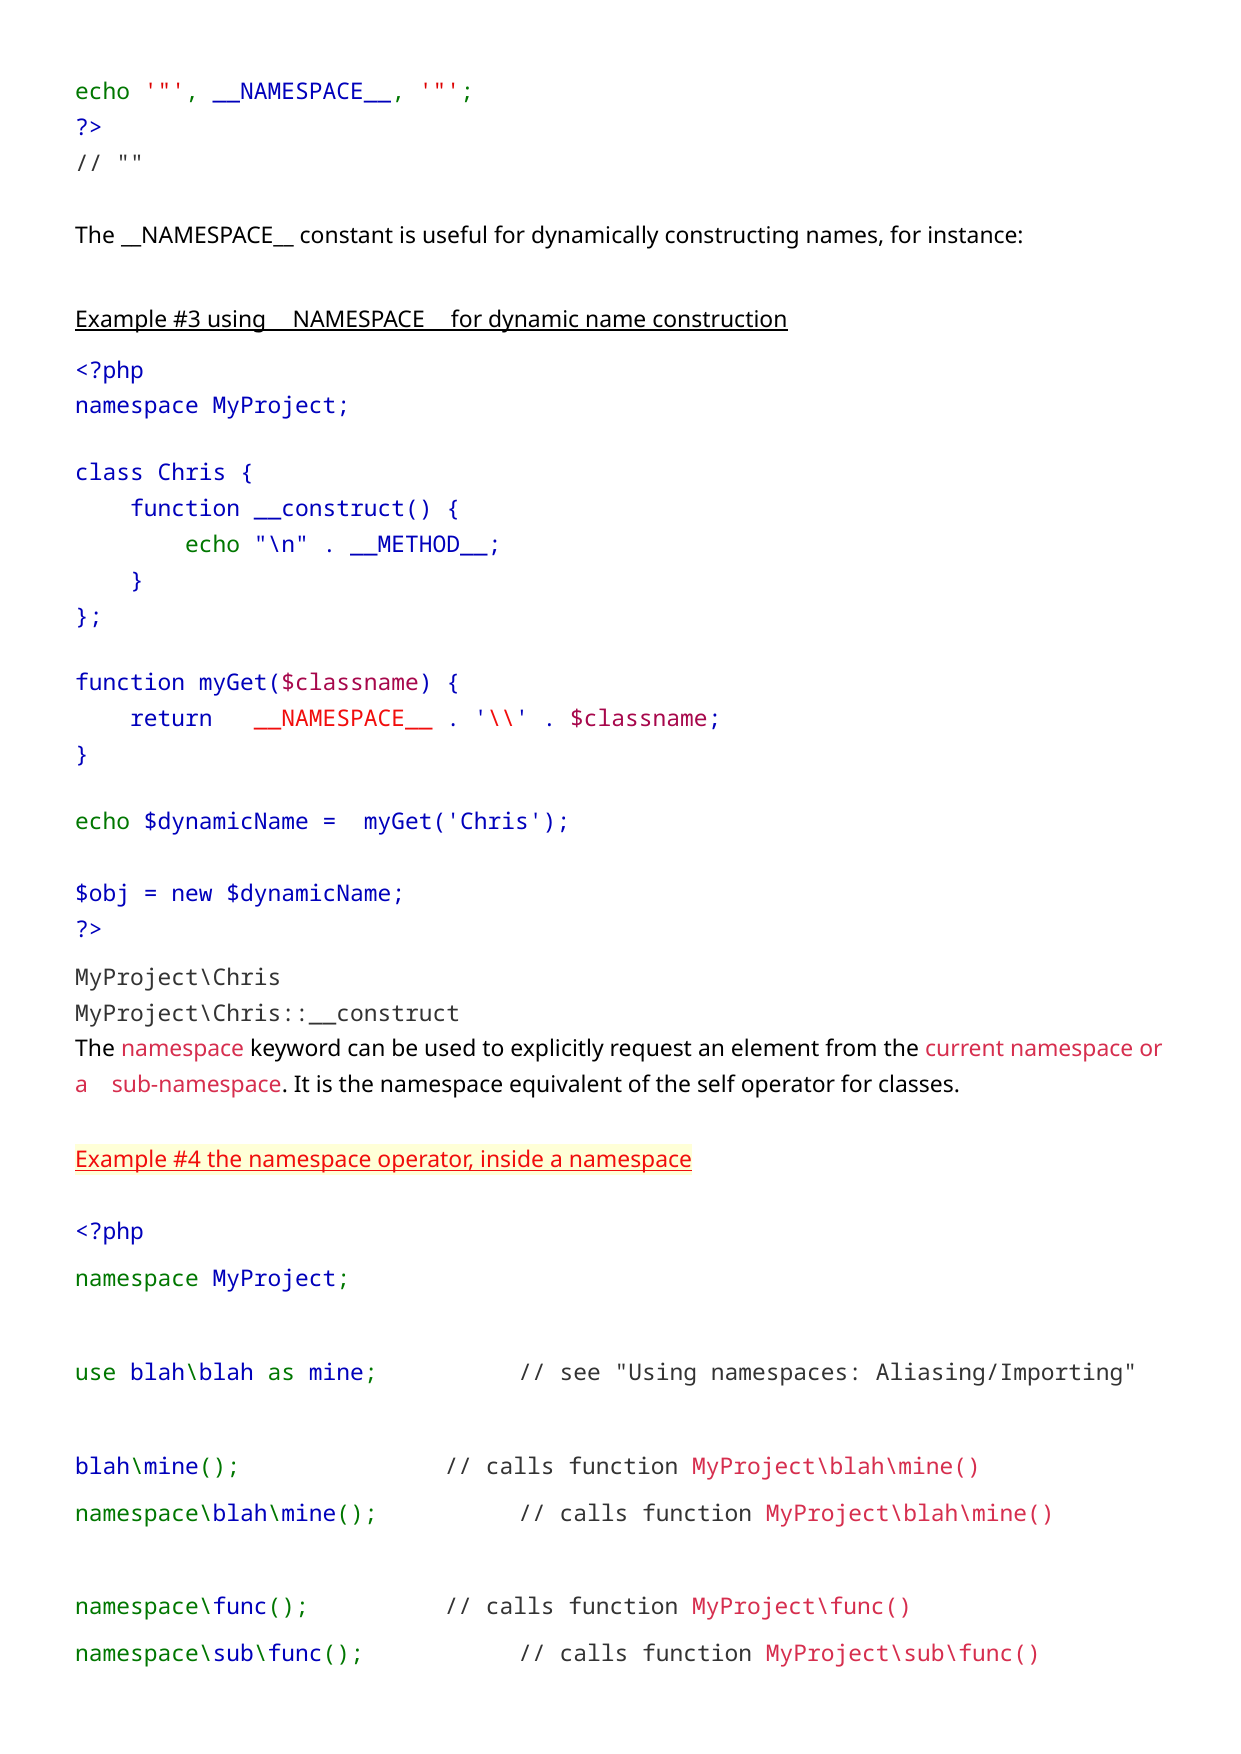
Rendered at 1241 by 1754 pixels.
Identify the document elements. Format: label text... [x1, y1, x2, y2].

text // "" [75, 147, 1165, 178]
text function myGet($classname) { [75, 666, 1165, 698]
text echo $dynamicName = myGet('Chris'); [75, 805, 1165, 836]
text } [75, 564, 1165, 595]
text namespace MyProject; [75, 389, 1165, 421]
text MyProject\Chris MyProject\Chris::__construct [75, 961, 1165, 1028]
text return __NAMESPACE__ . '\\' . $classname; [75, 702, 1165, 733]
text Example #3 using __NAMESPACE__ for dynamic name construction [75, 303, 1165, 334]
text echo "\n" . __METHOD__; [75, 528, 1165, 559]
text The __NAMESPACE__ constant is useful for dynamically constructing names, for instance: [75, 219, 1165, 250]
text function __construct() { [75, 492, 1165, 523]
text Example #4 the namespace operator, inside a namespace [75, 1143, 1165, 1175]
text echo '"', __NAMESPACE__, '"'; ?> [75, 75, 1165, 142]
text }; [75, 600, 1165, 631]
text class Chris { [75, 456, 1165, 487]
text $obj = new $dynamicName; [75, 877, 1165, 908]
text <?php namespace MyProject; use blah\blah as mine; // see "Using namespaces: Aliasing/Importing" blah\mine(); // calls function MyProject\blah\mine() namespace\blah\mine(); // calls function MyProject\blah\mine() namespace\func(); // calls function MyProject\func() namespace\sub\func(); // calls function MyProject\sub\func() [75, 1215, 1165, 1668]
text ?> [75, 913, 1165, 944]
text } [75, 738, 1165, 769]
text <?php [75, 353, 1165, 385]
text The namespace keyword can be used to explicitly request an element from the current namespace or a sub-namespace. It is the namespace equivalent of the self operator for classes. [75, 1032, 1165, 1099]
